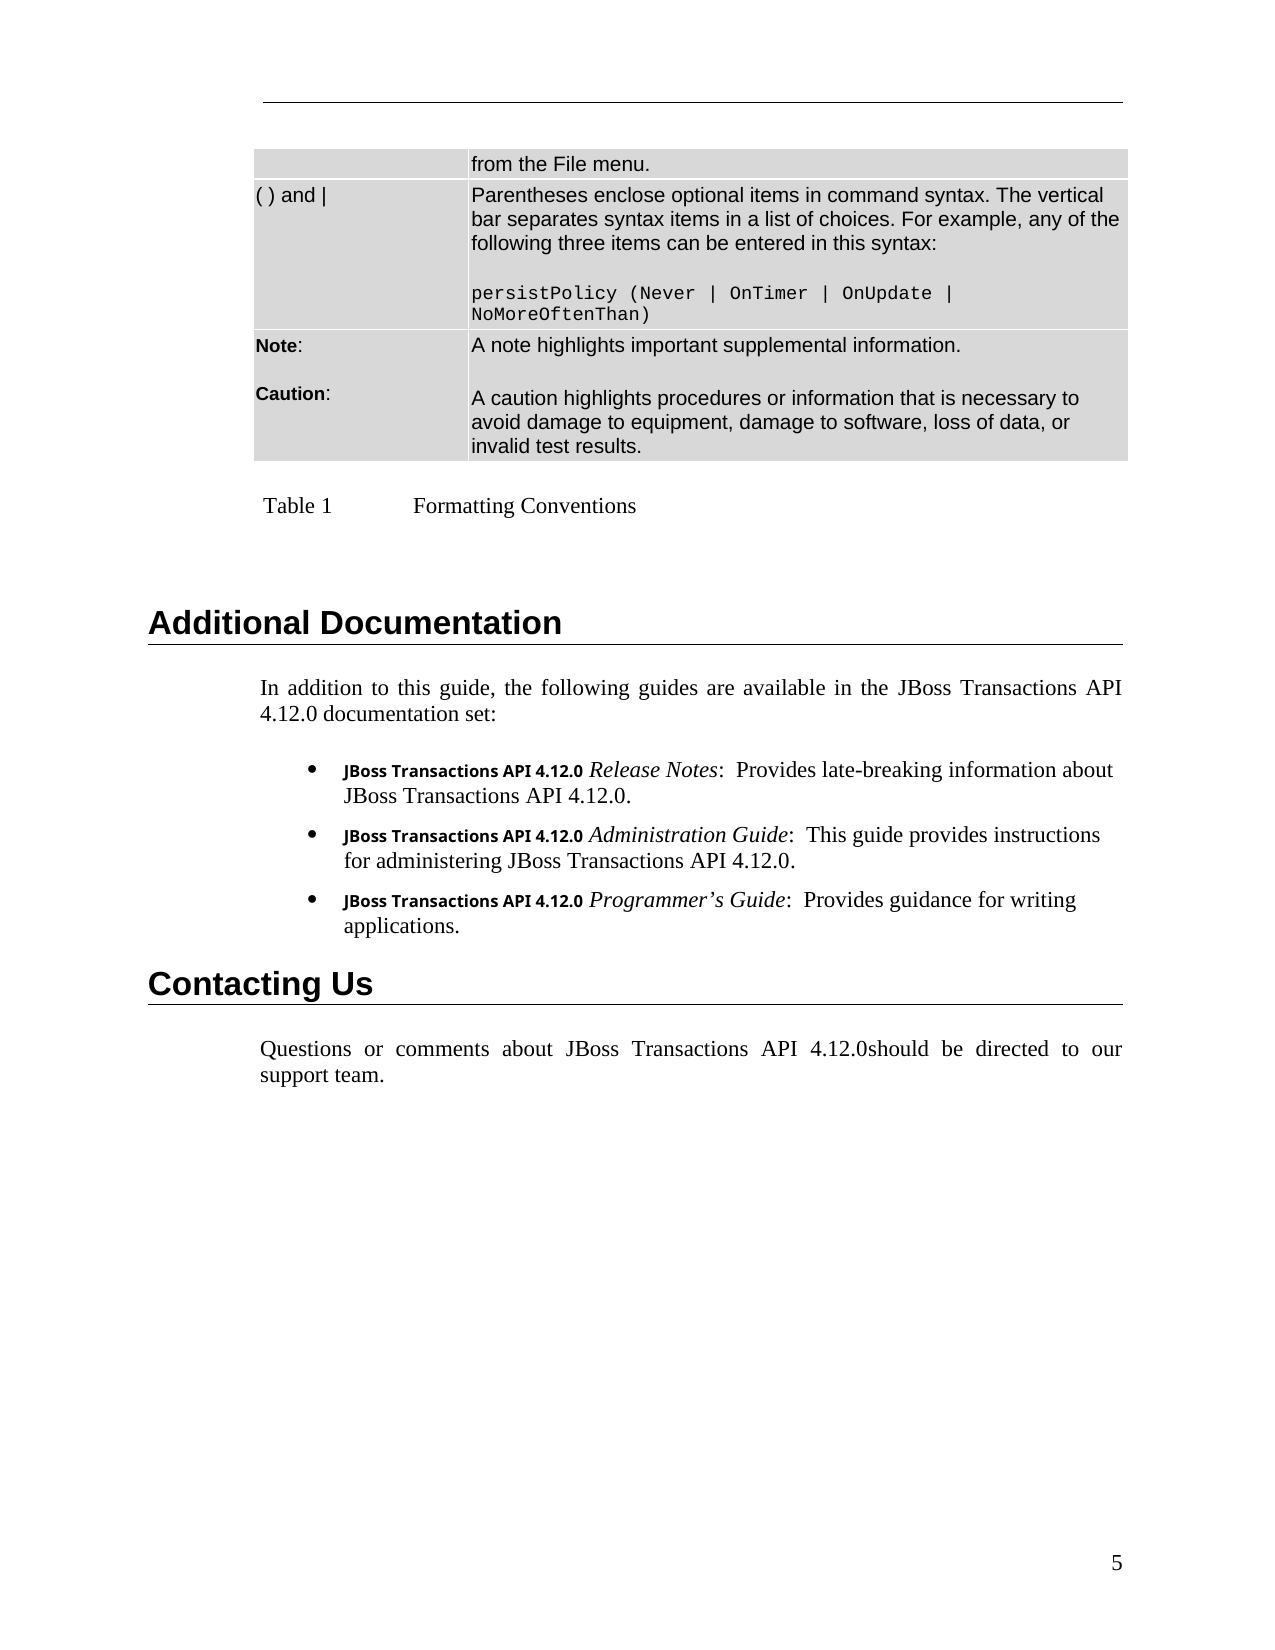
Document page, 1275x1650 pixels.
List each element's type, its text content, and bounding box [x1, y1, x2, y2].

table_cell [254, 149, 468, 178]
table_cell Note: Caution: [254, 330, 468, 461]
table_cell ( ) and | [254, 180, 468, 329]
text In addition to this guide, the following guides are available in the JBoss Transactions API 4.9.0 documentation set: [260, 674, 1123, 727]
subtitle Contacting Us [148, 964, 1123, 1004]
table_cell from the File menu. [469, 149, 1128, 178]
text Questions or comments about JBoss Transactions API 4.9.0should be directed to our support team. [260, 1034, 1123, 1087]
table_cell Parentheses enclose optional items in command syntax. The vertical bar separates syntax items in a list of choices. For example, any of the following three items can be entered in this syntax: persistPolicy (Never | OnTimer | OnUpdate | NoMoreOftenThan) [469, 180, 1128, 329]
list JBoss Transactions API 4.9.0 Release Notes: Provides late-breaking information about JBoss Transactions API 4.9.0. [308, 756, 1123, 808]
list JBoss Transactions API 4.9.0 Programmer’s Guide: Provides guidance for writing applications. [308, 886, 1123, 939]
text Table 1 Formatting Conventions [263, 492, 1123, 518]
list JBoss Transactions API 4.9.0 Administration Guide: This guide provides instructions for administering JBoss Transactions API 4.9.0. [308, 821, 1123, 874]
table_cell A note highlights important supplemental information. A caution highlights procedures or information that is necessary to avoid damage to equipment, damage to software, loss of data, or invalid test results. [469, 330, 1128, 461]
subtitle Additional Documentation [148, 603, 1123, 644]
